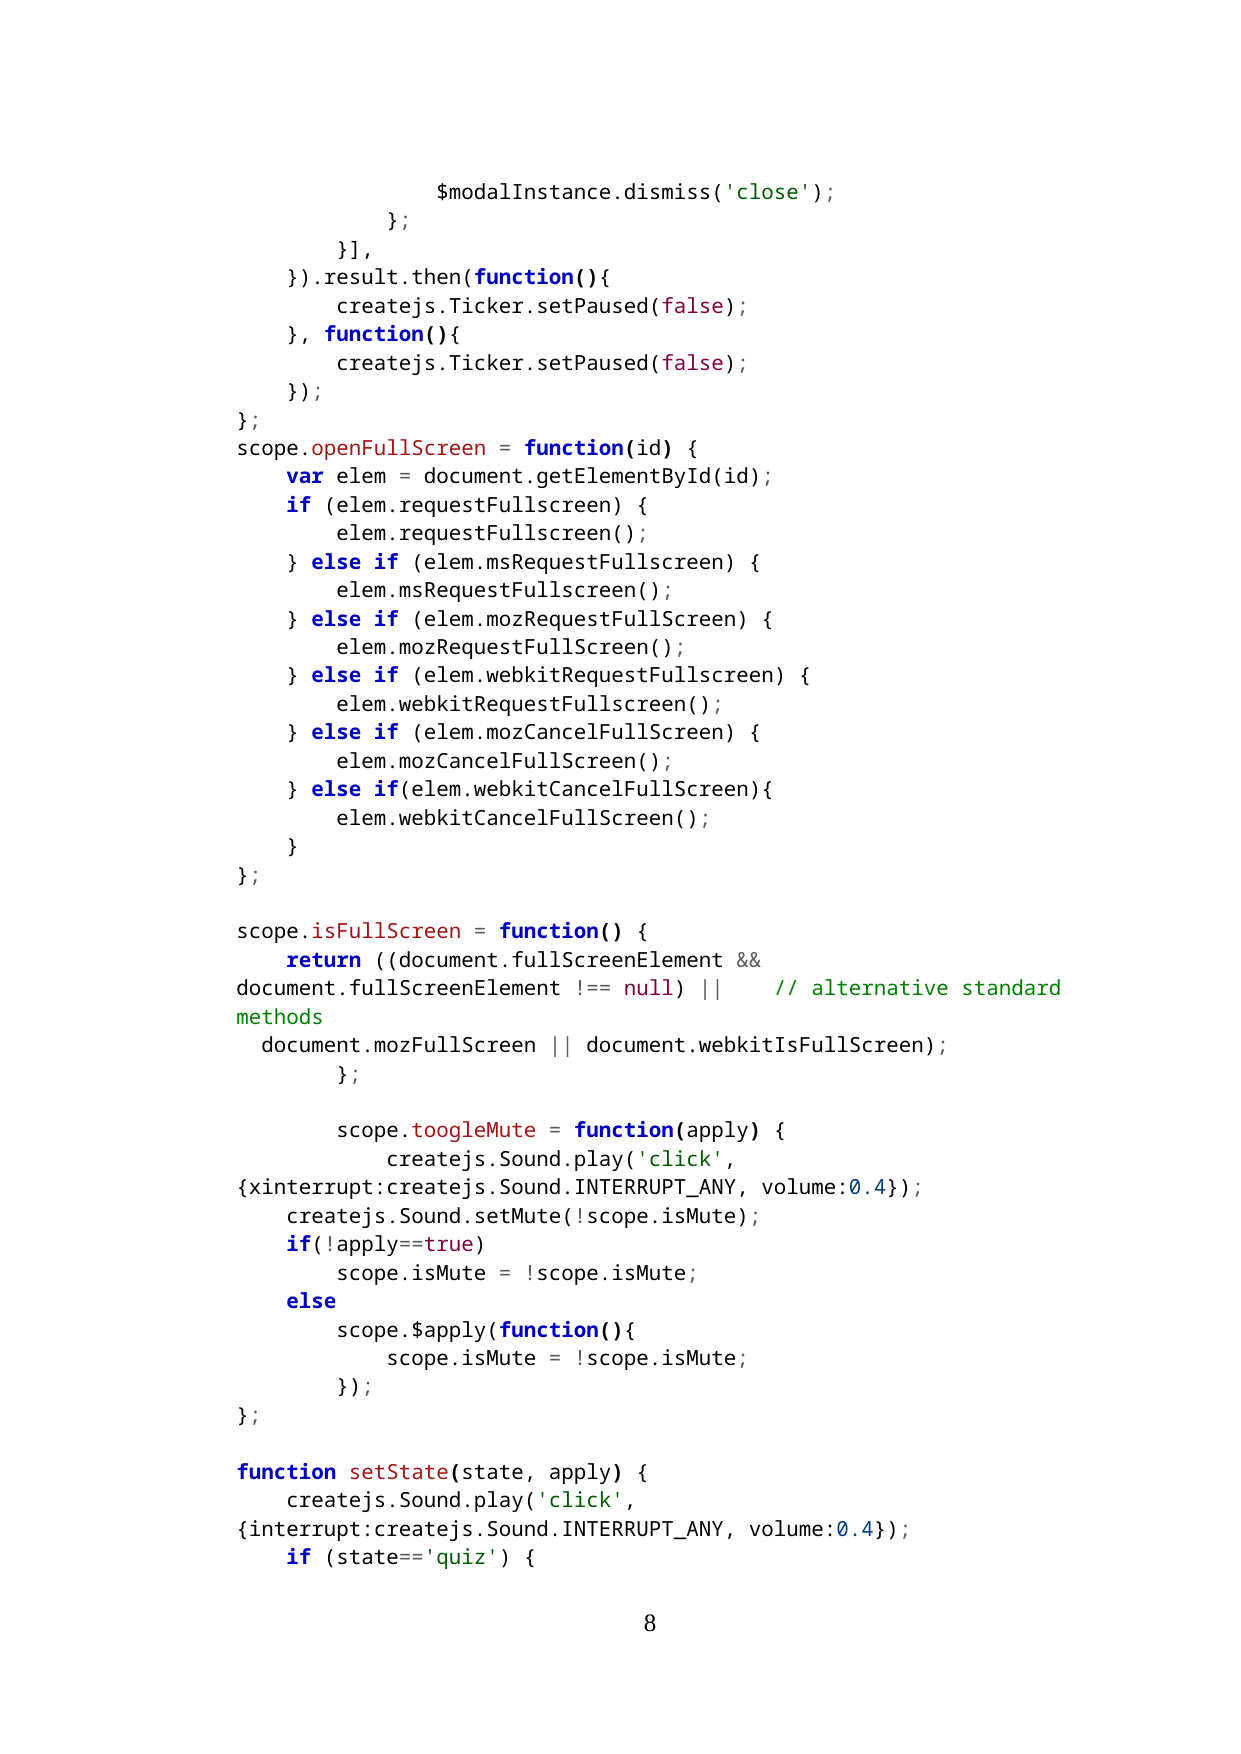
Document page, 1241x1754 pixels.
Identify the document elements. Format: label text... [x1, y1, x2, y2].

table_header $modalInstance.dismiss('close'); }; }], }).result.then(function(){ createjs.Ticker.setPaused(false); }, function(){ createjs.Ticker.setPaused(false); }); }; scope.openFullScreen = function(id) { var elem = document.getElementById(id); if (elem.requestFullscreen) { elem.requestFullscreen(); } else if (elem.msRequestFullscreen) { elem.msRequestFullscreen(); } else if (elem.mozRequestFullScreen) { elem.mozRequestFullScreen(); } else if (elem.webkitRequestFullscreen) { elem.webkitRequestFullscreen(); } else if (elem.mozCancelFullScreen) { elem.mozCancelFullScreen(); } else if(elem.webkitCancelFullScreen){ elem.webkitCancelFullScreen(); } }; scope.isFullScreen = function() { return ((document.fullScreenElement && document.fullScreenElement !== null) || // alternative standard methods document.mozFullScreen || document.webkitIsFullScreen); }; scope.toogleMute = function(apply) { createjs.Sound.play('click', {xinterrupt:createjs.Sound.INTERRUPT_ANY, volume:0.4}); createjs.Sound.setMute(!scope.isMute); if(!apply==true) scope.isMute = !scope.isMute; else scope.$apply(function(){ scope.isMute = !scope.isMute; }); }; function setState(state, apply) { createjs.Sound.play('click', {interrupt:createjs.Sound.INTERRUPT_ANY, volume:0.4}); if (state=='quiz') { [236, 177, 1063, 1571]
